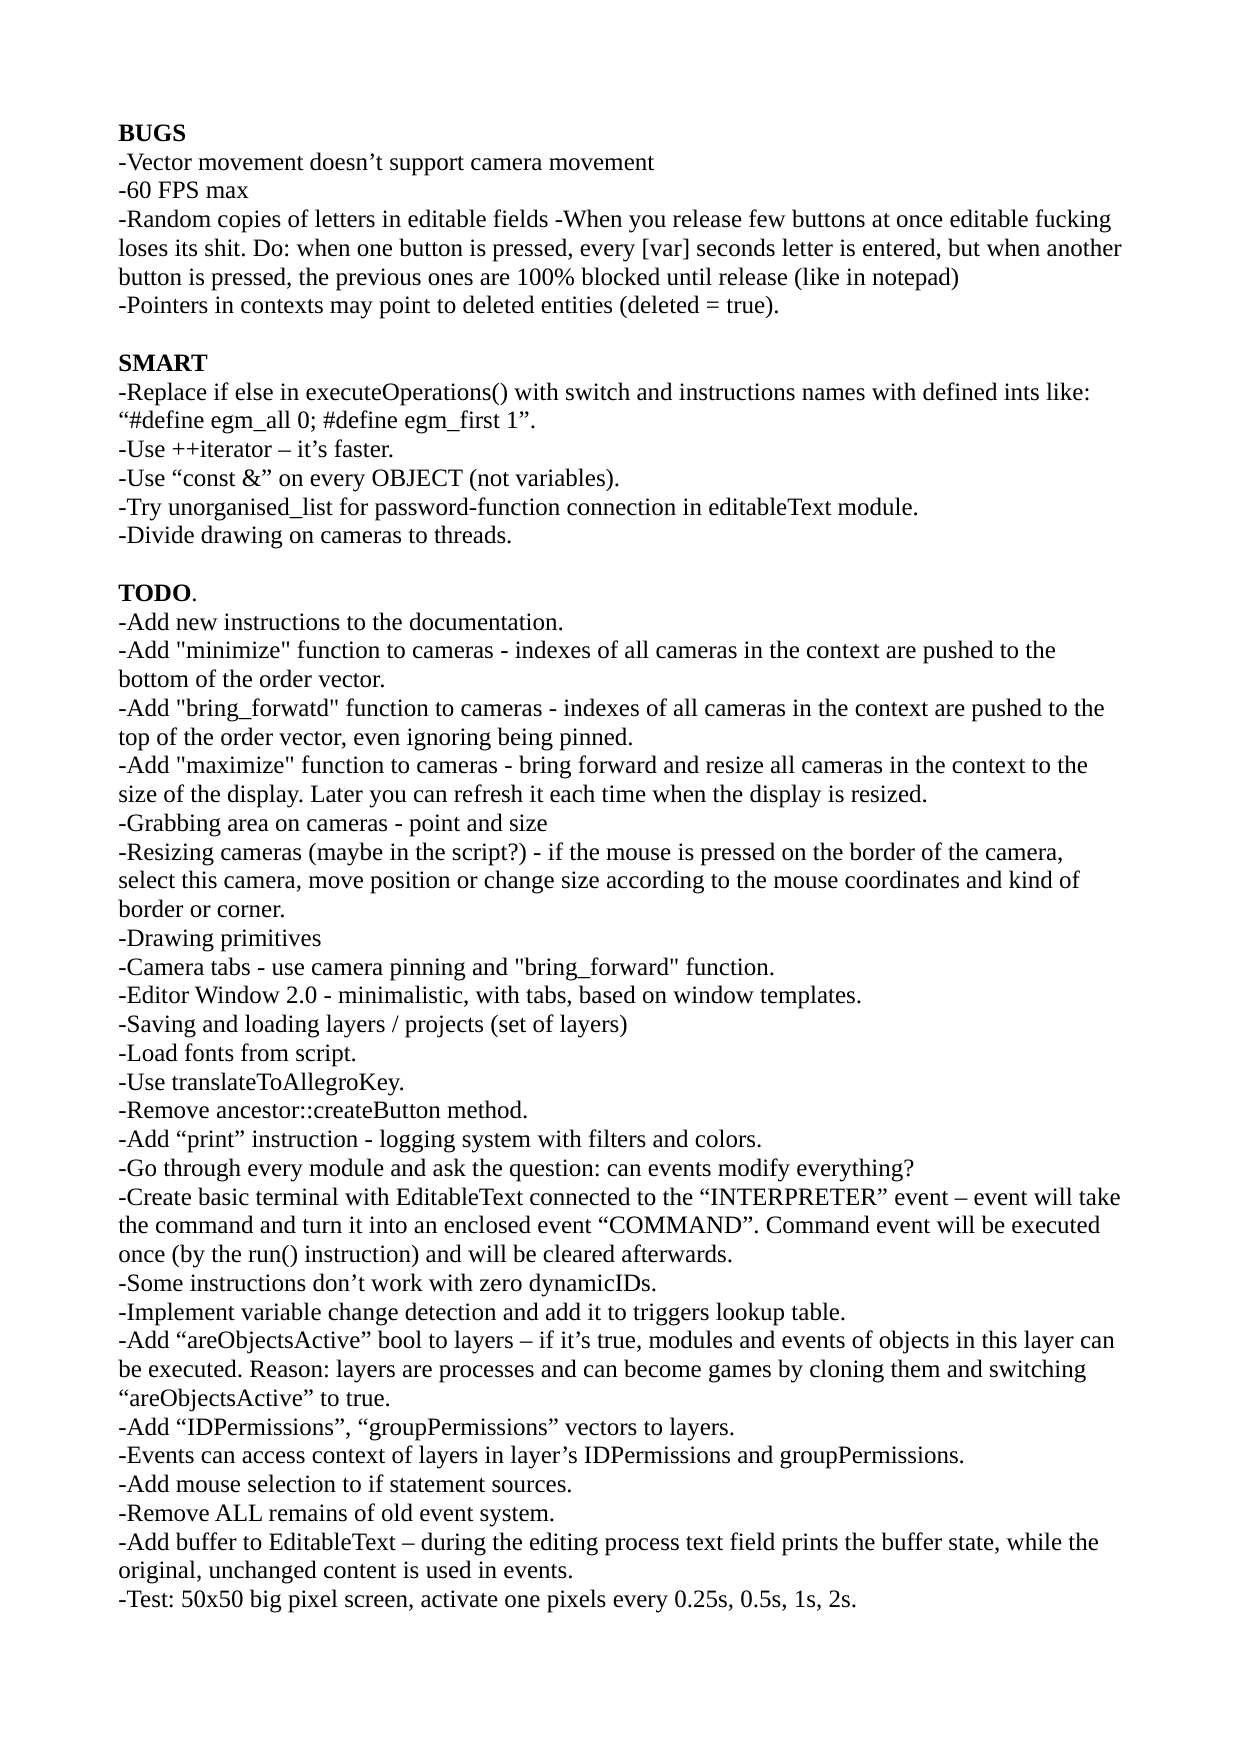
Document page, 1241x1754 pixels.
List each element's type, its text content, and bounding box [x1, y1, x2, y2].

text -Some instructions don’t work with zero dynamicIDs. [118, 1268, 1122, 1297]
text -Editor Window 2.0 - minimalistic, with tabs, based on window templates. [118, 981, 1122, 1009]
text -Add mouse selection to if statement sources. [118, 1469, 1122, 1498]
text -Camera tabs - use camera pinning and "bring_forward" function. [118, 952, 1122, 981]
text -Add “print” instruction - logging system with filters and colors. [118, 1124, 1122, 1153]
text -Use “const &” on every OBJECT (not variables). [118, 463, 1122, 492]
text -Pointers in contexts may point to deleted entities (deleted = true). [118, 291, 1122, 319]
text -Implement variable change detection and add it to triggers lookup table. [118, 1297, 1122, 1326]
text -60 FPS max [118, 176, 1122, 204]
text -Remove ALL remains of old event system. [118, 1498, 1122, 1527]
text -Saving and loading layers / projects (set of layers) [118, 1009, 1122, 1038]
text -Test: 50x50 big pixel screen, activate one pixels every 0.25s, 0.5s, 1s, 2s. [118, 1584, 1122, 1613]
text -Load fonts from script. [118, 1038, 1122, 1067]
text -Add “IDPermissions”, “groupPermissions” vectors to layers. [118, 1412, 1122, 1441]
text -Create basic terminal with EditableText connected to the “INTERPRETER” event – event will take the command and turn it into an enclosed event “COMMAND”. Command event will be executed once (by the run() instruction) and will be cleared afterwards. [118, 1182, 1122, 1268]
text -Resizing cameras (maybe in the script?) - if the mouse is pressed on the border of the camera, select this camera, move position or change size according to the mouse coordinates and kind of border or corner. [118, 837, 1122, 923]
text -Divide drawing on cameras to threads. [118, 521, 1122, 549]
text -Add buffer to EditableText – during the editing process text field prints the buffer state, while the original, unchanged content is used in events. [118, 1527, 1122, 1584]
text -Go through every module and ask the question: can events modify everything? [118, 1153, 1122, 1182]
text -Use ++iterator – it’s faster. [118, 434, 1122, 463]
text -Events can access context of layers in layer’s IDPermissions and groupPermissions. [118, 1441, 1122, 1469]
text SMART [118, 348, 1122, 377]
text -Random copies of letters in editable fields -When you release few buttons at once editable fucking loses its shit. Do: when one button is pressed, every [var] seconds letter is entered, but when another button is pressed, the previous ones are 100% blocked until release (like in notepad) [118, 204, 1122, 291]
text -Add "bring_forwatd" function to cameras - indexes of all cameras in the context are pushed to the top of the order vector, even ignoring being pinned. [118, 693, 1122, 751]
text -Add “areObjectsActive” bool to layers – if it’s true, modules and events of objects in this layer can be executed. Reason: layers are processes and can become games by cloning them and switching “areObjectsActive” to true. [118, 1326, 1122, 1412]
text -Vector movement doesn’t support camera movement [118, 147, 1122, 176]
text -Add new instructions to the documentation. [118, 607, 1122, 636]
text -Drawing primitives [118, 923, 1122, 952]
text -Add "minimize" function to cameras - indexes of all cameras in the context are pushed to the bottom of the order vector. [118, 636, 1122, 693]
text -Try unorganised_list for password-function connection in editableText module. [118, 492, 1122, 521]
text -Add "maximize" function to cameras - bring forward and resize all cameras in the context to the size of the display. Later you can refresh it each time when the display is resized. [118, 751, 1122, 808]
text -Remove ancestor::createButton method. [118, 1096, 1122, 1124]
text TODO. [118, 578, 1122, 607]
text -Grabbing area on cameras - point and size [118, 808, 1122, 837]
text -Replace if else in executeOperations() with switch and instructions names with defined ints like: “#define egm_all 0; #define egm_first 1”. [118, 377, 1122, 434]
text -Use translateToAllegroKey. [118, 1067, 1122, 1096]
text BUGS [118, 118, 1122, 147]
